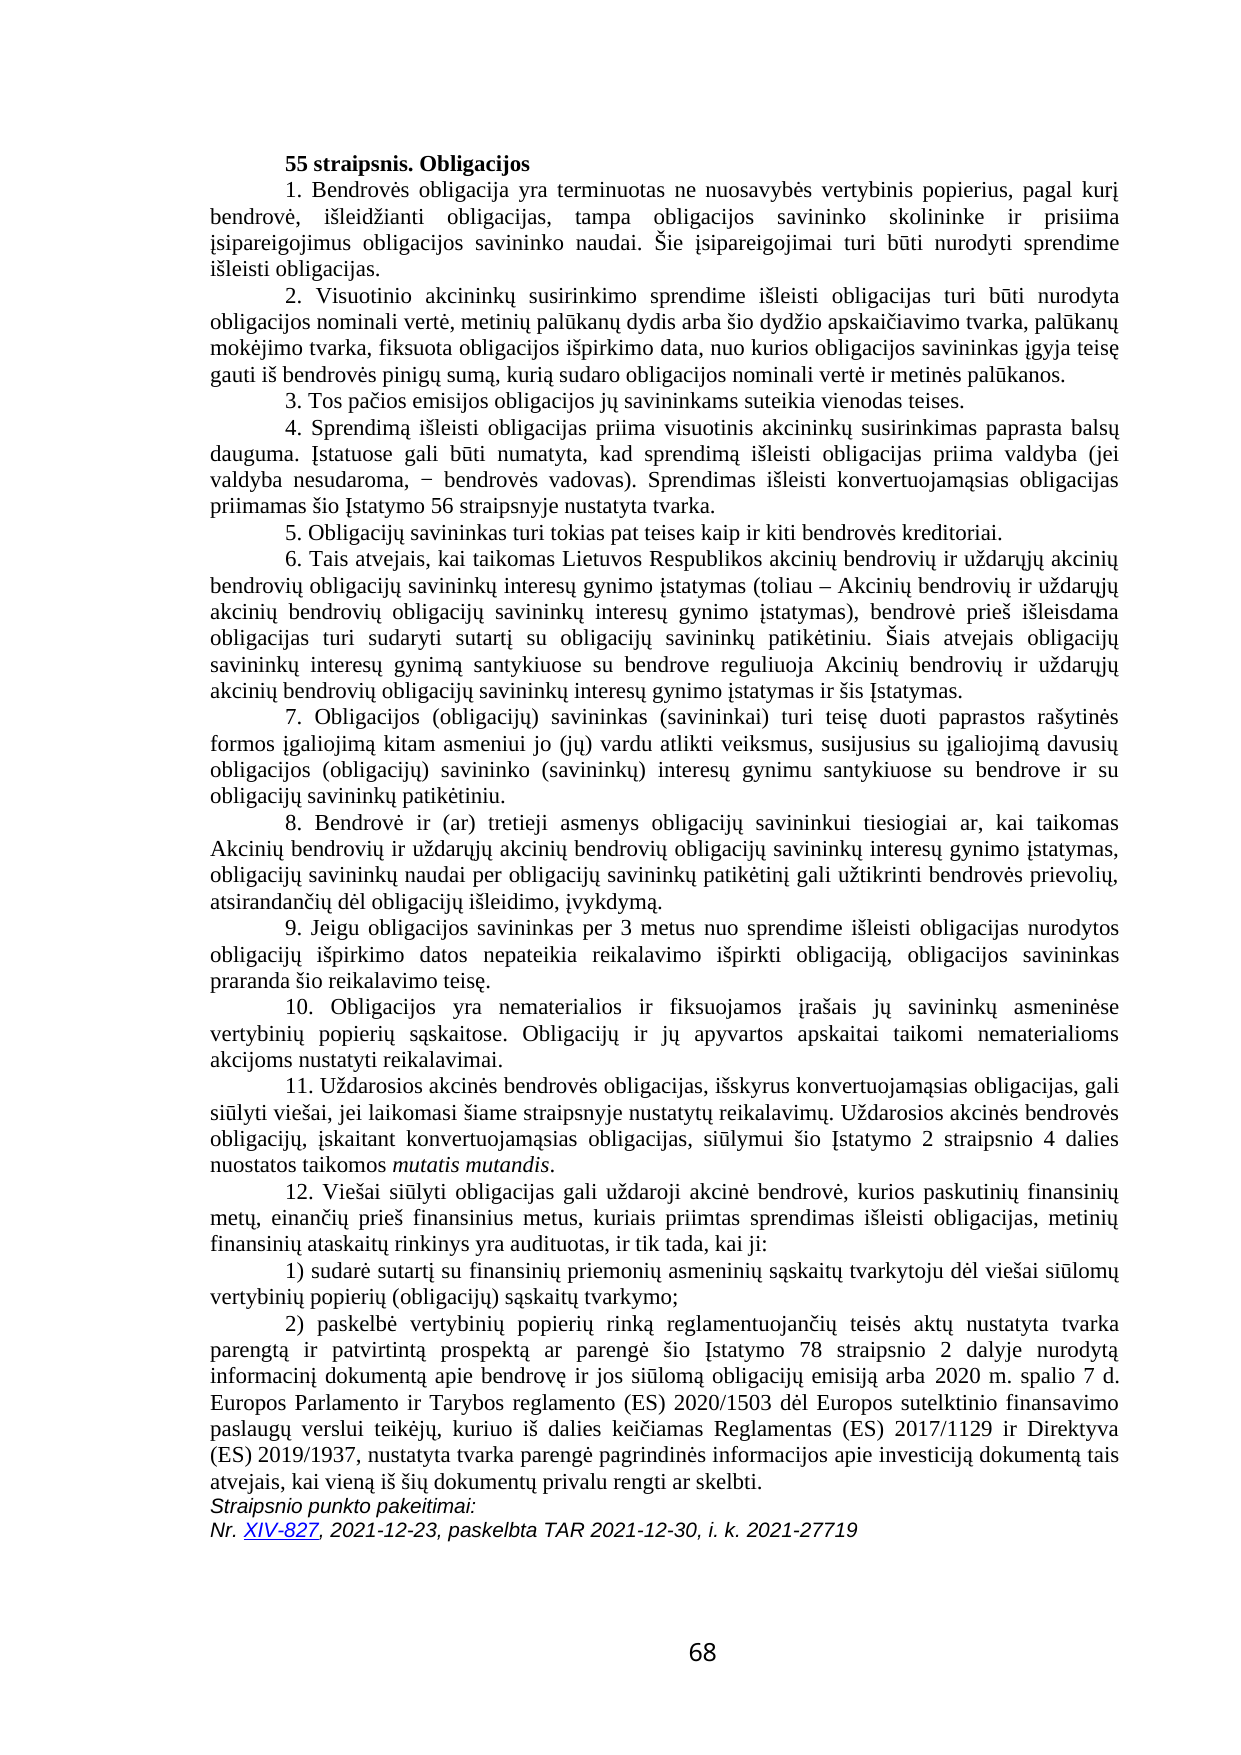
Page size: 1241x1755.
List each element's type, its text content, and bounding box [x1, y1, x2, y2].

text 3. Tos pačios emisijos obligacijos jų savininkams suteikia vienodas teises. [210, 387, 1120, 413]
text 2) paskelbė vertybinių popierių rinką reglamentuojančių teisės aktų nustatyta tvarka parengtą ir patvirtintą prospektą ar parengė šio Įstatymo 78 straipsnio 2 dalyje nurodytą informacinį dokumentą apie bendrovę ir jos siūlomą obligacijų emisiją arba 2020 m. spalio 7 d. Europos Parlamento ir Tarybos reglamento (ES) 2020/1503 dėl Europos sutelktinio finansavimo paslaugų verslui teikėjų, kuriuo iš dalies keičiamas Reglamentas (ES) 2017/1129 ir Direktyva (ES) 2019/1937, nustatyta tvarka parengė pagrindinės informacijos apie investiciją dokumentą tais atvejais, kai vieną iš šių dokumentų privalu rengti ar skelbti. [210, 1309, 1120, 1494]
text 55 straipsnis. Obligacijos [210, 150, 1120, 176]
text Straipsnio punkto pakeitimai: [210, 1494, 1120, 1518]
text 5. Obligacijų savininkas turi tokias pat teises kaip ir kiti bendrovės kreditoriai. [210, 519, 1120, 545]
text 1. Bendrovės obligacija yra terminuotas ne nuosavybės vertybinis popierius, pagal kurį bendrovė, išleidžianti obligacijas, tampa obligacijos savininko skolininke ir prisiima įsipareigojimus obligacijos savininko naudai. Šie įsipareigojimai turi būti nurodyti sprendime išleisti obligacijas. [210, 176, 1120, 282]
text 1) sudarė sutartį su finansinių priemonių asmeninių sąskaitų tvarkytoju dėl viešai siūlomų vertybinių popierių (obligacijų) sąskaitų tvarkymo; [210, 1257, 1120, 1309]
text 7. Obligacijos (obligacijų) savininkas (savininkai) turi teisę duoti paprastos rašytinės formos įgaliojimą kitam asmeniui jo (jų) vardu atlikti veiksmus, susijusius su įgaliojimą davusių obligacijos (obligacijų) savininko (savininkų) interesų gynimu santykiuose su bendrove ir su obligacijų savininkų patikėtiniu. [210, 703, 1120, 809]
text 6. Tais atvejais, kai taikomas Lietuvos Respublikos akcinių bendrovių ir uždarųjų akcinių bendrovių obligacijų savininkų interesų gynimo įstatymas (toliau – Akcinių bendrovių ir uždarųjų akcinių bendrovių obligacijų savininkų interesų gynimo įstatymas), bendrovė prieš išleisdama obligacijas turi sudaryti sutartį su obligacijų savininkų patikėtiniu. Šiais atvejais obligacijų savininkų interesų gynimą santykiuose su bendrove reguliuoja Akcinių bendrovių ir uždarųjų akcinių bendrovių obligacijų savininkų interesų gynimo įstatymas ir šis Įstatymas. [210, 545, 1120, 703]
text 9. Jeigu obligacijos savininkas per 3 metus nuo sprendime išleisti obligacijas nurodytos obligacijų išpirkimo datos nepateikia reikalavimo išpirkti obligaciją, obligacijos savininkas praranda šio reikalavimo teisę. [210, 914, 1120, 993]
text 10. Obligacijos yra nematerialios ir fiksuojamos įrašais jų savininkų asmeninėse vertybinių popierių sąskaitose. Obligacijų ir jų apyvartos apskaitai taikomi nematerialioms akcijoms nustatyti reikalavimai. [210, 993, 1120, 1072]
text 12. Viešai siūlyti obligacijas gali uždaroji akcinė bendrovė, kurios paskutinių finansinių metų, einančių prieš finansinius metus, kuriais priimtas sprendimas išleisti obligacijas, metinių finansinių ataskaitų rinkinys yra audituotas, ir tik tada, kai ji: [210, 1178, 1120, 1257]
text Nr. XIV-827, 2021-12-23, paskelbta TAR 2021-12-30, i. k. 2021-27719 [210, 1518, 1120, 1542]
text 2. Visuotinio akcininkų susirinkimo sprendime išleisti obligacijas turi būti nurodyta obligacijos nominali vertė, metinių palūkanų dydis arba šio dydžio apskaičiavimo tvarka, palūkanų mokėjimo tvarka, fiksuota obligacijos išpirkimo data, nuo kurios obligacijos savininkas įgyja teisę gauti iš bendrovės pinigų sumą, kurią sudaro obligacijos nominali vertė ir metinės palūkanos. [210, 282, 1120, 387]
text 8. Bendrovė ir (ar) tretieji asmenys obligacijų savininkui tiesiogiai ar, kai taikomas Akcinių bendrovių ir uždarųjų akcinių bendrovių obligacijų savininkų interesų gynimo įstatymas, obligacijų savininkų naudai per obligacijų savininkų patikėtinį gali užtikrinti bendrovės prievolių, atsirandančių dėl obligacijų išleidimo, įvykdymą. [210, 809, 1120, 914]
text 4. Sprendimą išleisti obligacijas priima visuotinis akcininkų susirinkimas paprasta balsų dauguma. Įstatuose gali būti numatyta, kad sprendimą išleisti obligacijas priima valdyba (jei valdyba nesudaroma, − bendrovės vadovas). Sprendimas išleisti konvertuojamąsias obligacijas priimamas šio Įstatymo 56 straipsnyje nustatyta tvarka. [210, 413, 1120, 519]
text 11. Uždarosios akcinės bendrovės obligacijas, išskyrus konvertuojamąsias obligacijas, gali siūlyti viešai, jei laikomasi šiame straipsnyje nustatytų reikalavimų. Uždarosios akcinės bendrovės obligacijų, įskaitant konvertuojamąsias obligacijas, siūlymui šio Įstatymo 2 straipsnio 4 dalies nuostatos taikomos mutatis mutandis. [210, 1072, 1120, 1178]
